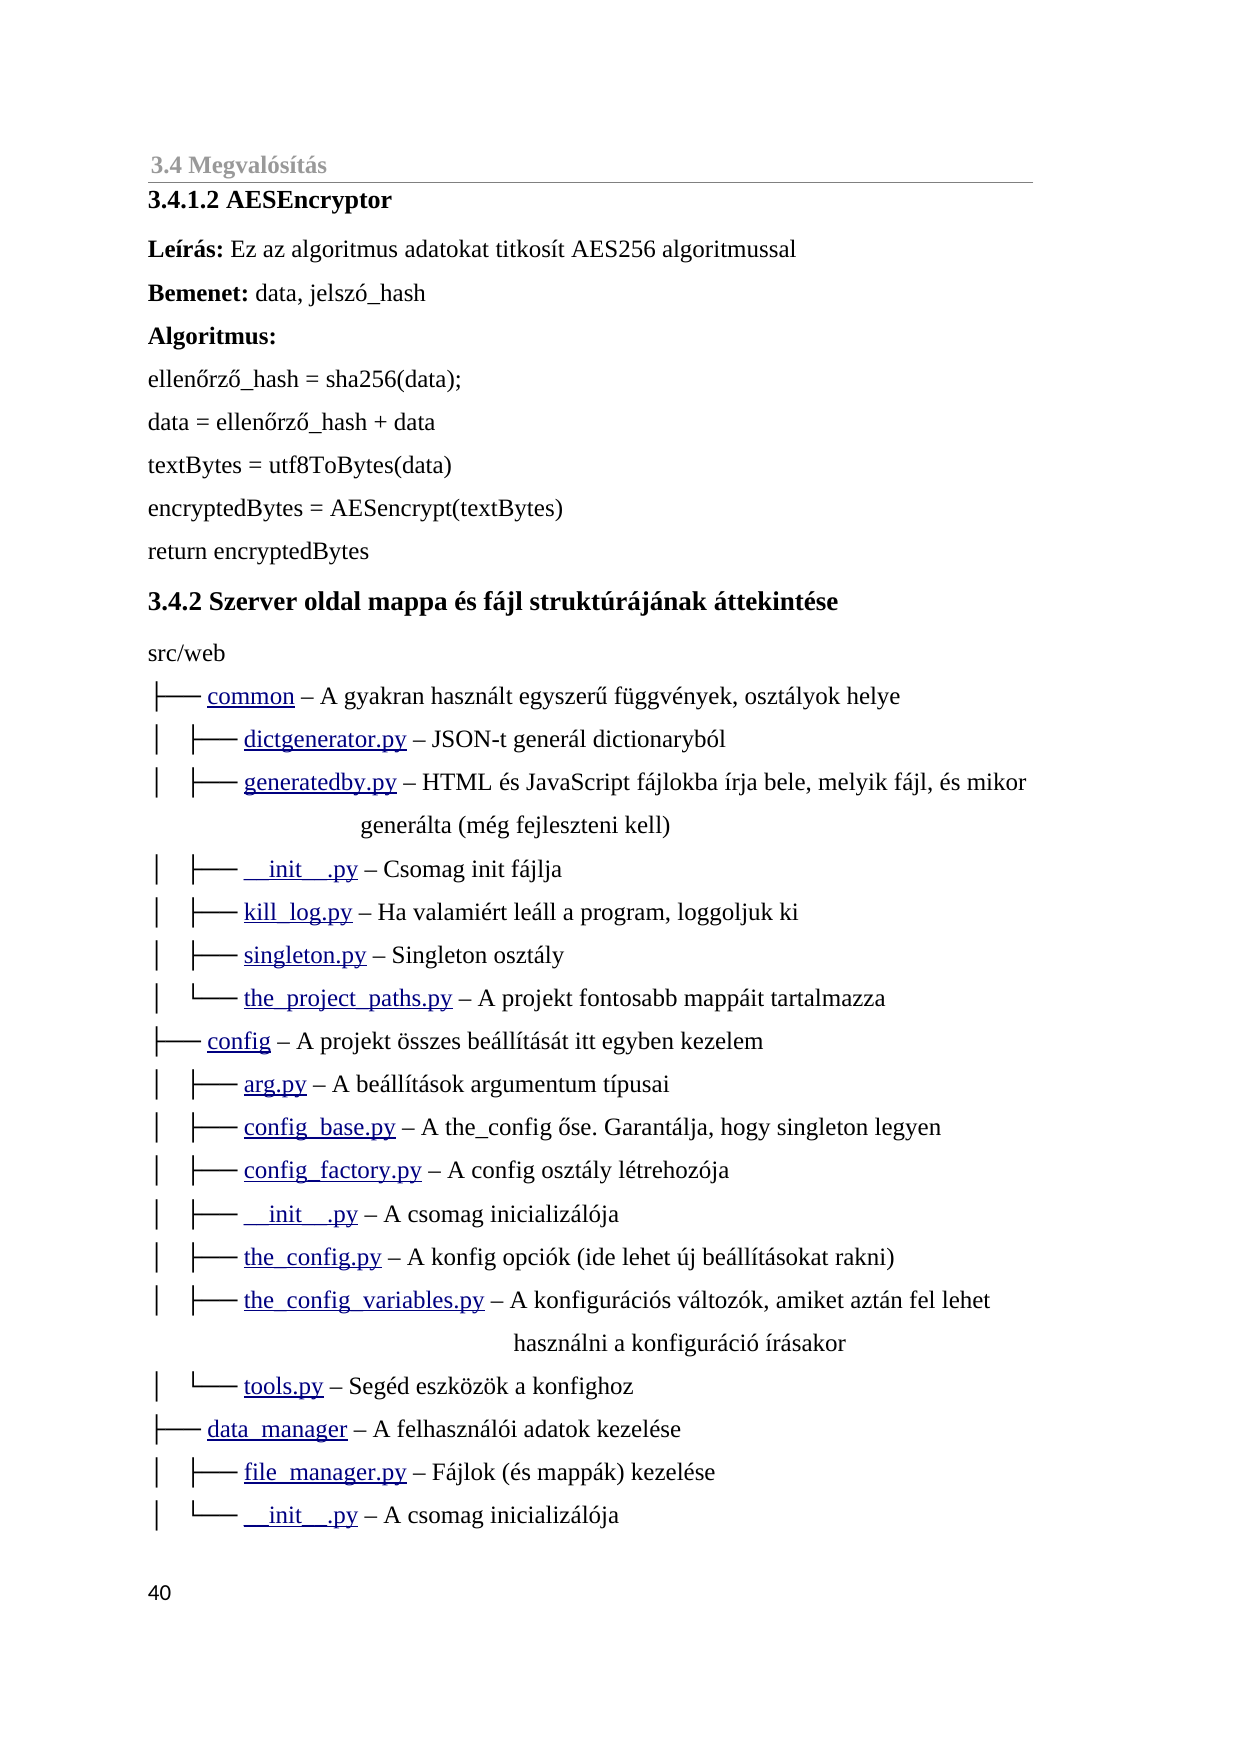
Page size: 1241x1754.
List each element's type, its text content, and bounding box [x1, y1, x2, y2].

subtitle Szerver oldal mappa és fájl struktúrájának áttekintése [148, 586, 1033, 617]
text Algoritmus: [148, 321, 1033, 349]
text ellenőrző_hash = sha256(data); [148, 364, 1033, 393]
text Bemenet: data, jelszó_hash [148, 278, 1033, 306]
text ├── common – A gyakran használt egyszerű függvények, osztályok helye │ ├── dictgenerator.py – JSON-t generál dictionaryból │ ├── generatedby.py – HTML és JavaScript fájlokba írja bele, melyik fájl, és mikor generálta (még fejleszteni kell) │ ├── __init__.py – Csomag init fájlja │ ├── kill_log.py – Ha valamiért leáll a program, loggoljuk ki │ ├── singleton.py – Singleton osztály │ └── the_project_paths.py – A projekt fontosabb mappáit tartalmazza ├── config – A projekt összes beállítását itt egyben kezelem │ ├── arg.py – A beállítások argumentum típusai │ ├── config_base.py – A the_config őse. Garantálja, hogy singleton legyen │ ├── config_factory.py – A config osztály létrehozója │ ├── __init__.py – A csomag inicializálója │ ├── the_config.py – A konfig opciók (ide lehet új beállításokat rakni) │ ├── the_config_variables.py – A konfigurációs változók, amiket aztán fel lehet használni a konfiguráció írásakor │ └── tools.py – Segéd eszközök a konfighoz ├── data_manager – A felhasználói adatok kezelése │ ├── file_manager.py – Fájlok (és mappák) kezelése │ └── __init__.py – A csomag inicializálója [148, 681, 1033, 1529]
text src/web [148, 638, 1033, 667]
text Leírás: Ez az algoritmus adatokat titkosít AES256 algoritmussal [148, 234, 1033, 263]
text encryptedBytes = AESencrypt(textBytes) [148, 493, 1033, 522]
text textBytes = utf8ToBytes(data) [148, 450, 1033, 479]
text data = ellenőrző_hash + data [148, 407, 1033, 436]
subtitle AESEncryptor [148, 184, 1033, 214]
text return encryptedBytes [148, 536, 1033, 565]
